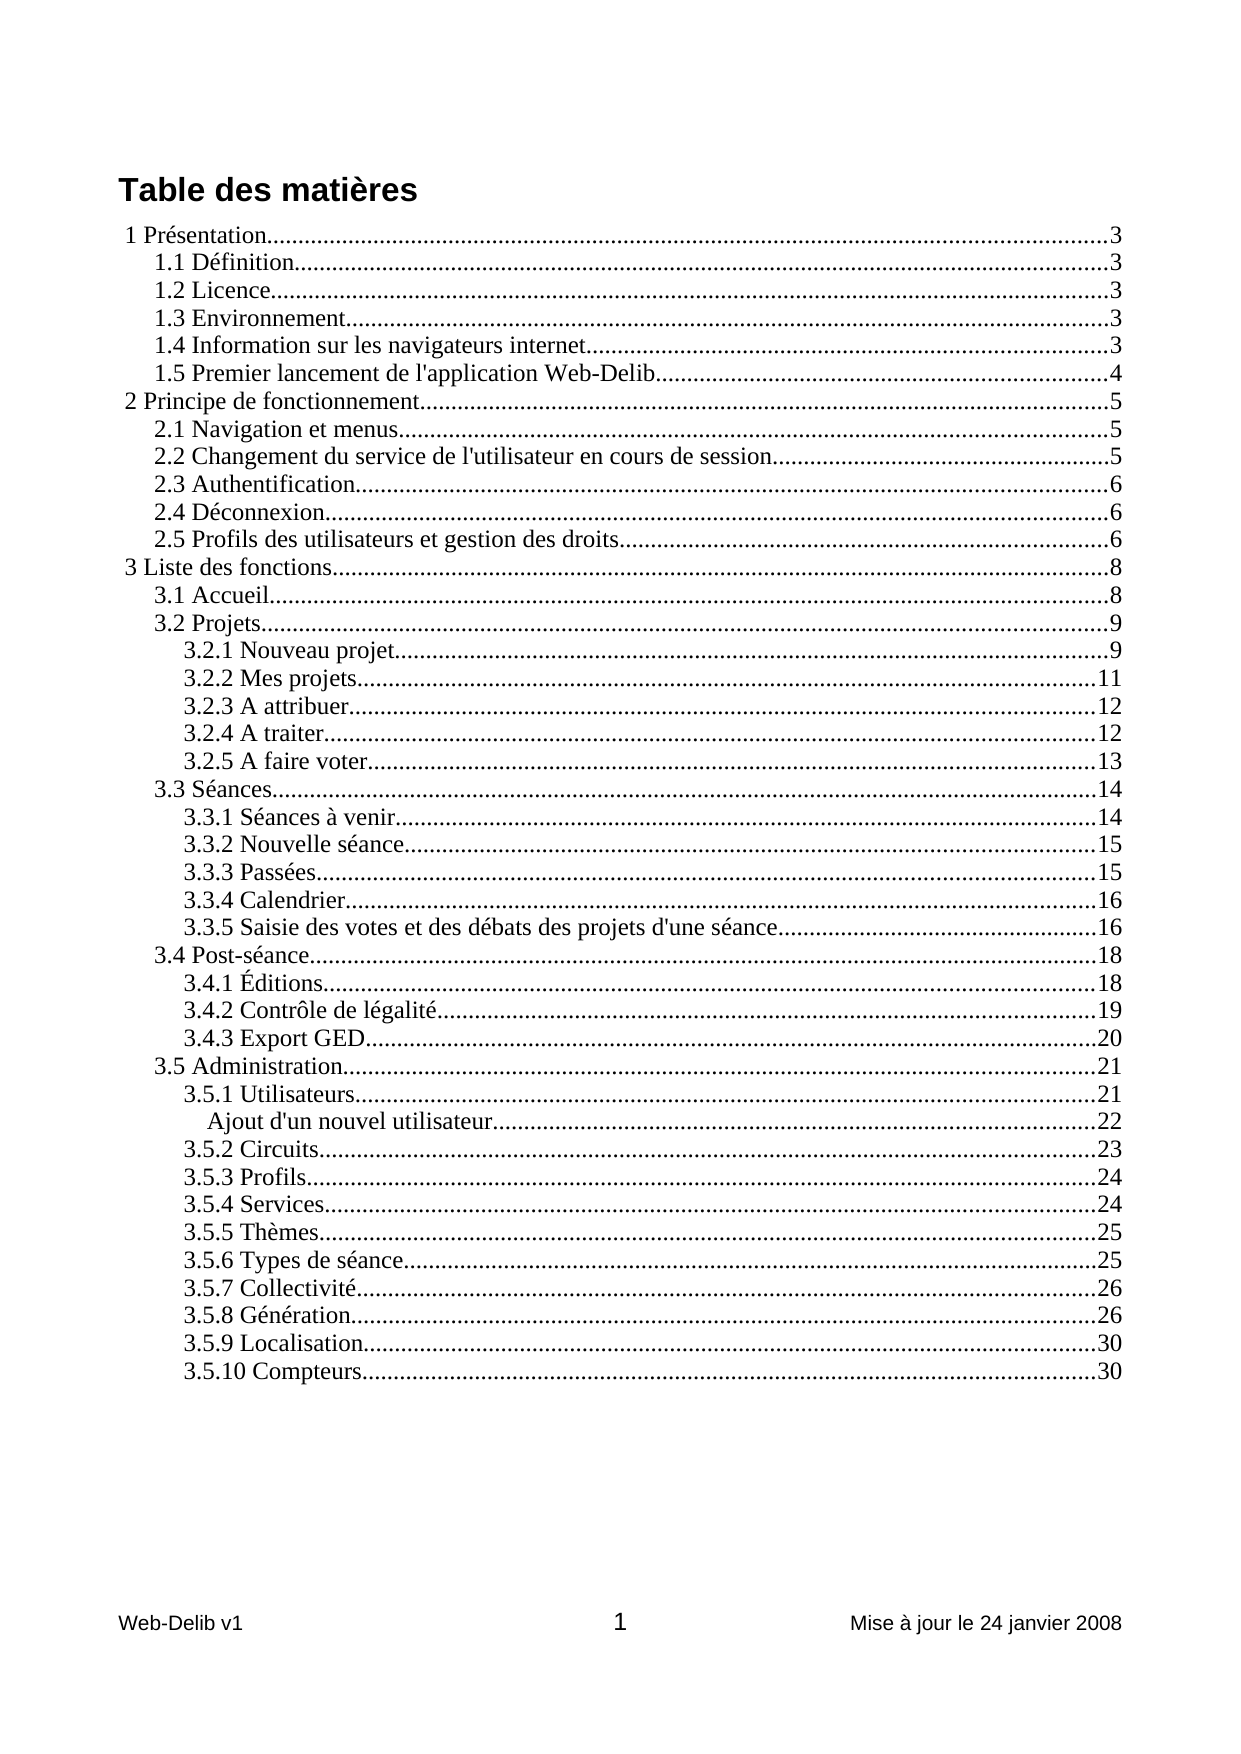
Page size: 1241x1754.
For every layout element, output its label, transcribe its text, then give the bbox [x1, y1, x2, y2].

text 3.5.2 Circuits 23 [177, 1135, 1122, 1163]
text 3.5.3 Profils 24 [177, 1163, 1122, 1191]
text 2.2 Changement du service de l'utilisateur en cours de session. 5 [148, 442, 1122, 470]
text 3.4.2 Contrôle de légalité 19 [177, 997, 1122, 1024]
subtitle Table des matières [118, 171, 1122, 208]
text 3.3.3 Passées 15 [177, 858, 1122, 886]
text 1.5 Premier lancement de l'application Web-Delib 4 [148, 359, 1122, 387]
text 3.3.2 Nouvelle séance 15 [177, 830, 1122, 858]
text 3.3.4 Calendrier 16 [177, 886, 1122, 913]
text 3.5.4 Services 24 [177, 1191, 1122, 1218]
text 3.2.4 A traiter 12 [177, 719, 1122, 747]
text 3.5.6 Types de séance 25 [177, 1246, 1122, 1274]
text 1.1 Définition 3 [148, 248, 1122, 276]
text 1 Présentation 3 [118, 221, 1122, 248]
text 2.3 Authentification 6 [148, 470, 1122, 498]
text 3.5.5 Thèmes 25 [177, 1218, 1122, 1246]
text 1.2 Licence 3 [148, 276, 1122, 304]
text 3.3 Séances 14 [148, 775, 1122, 803]
text 3.2 Projets 9 [148, 609, 1122, 636]
text 1.4 Information sur les navigateurs internet 3 [148, 332, 1122, 359]
text 3.5.8 Génération 26 [177, 1301, 1122, 1329]
text 3.1 Accueil 8 [148, 581, 1122, 609]
text 2.5 Profils des utilisateurs et gestion des droits 6 [148, 526, 1122, 553]
text 3.4 Post-séance 18 [148, 941, 1122, 969]
text 3.2.1 Nouveau projet 9 [177, 636, 1122, 664]
text 2.4 Déconnexion 6 [148, 498, 1122, 526]
text 2.1 Navigation et menus 5 [148, 415, 1122, 442]
text 3.4.3 Export GED 20 [177, 1024, 1122, 1052]
text 3.5.10 Compteurs 30 [177, 1357, 1122, 1384]
text 3 Liste des fonctions 8 [118, 553, 1122, 581]
text 3.5.9 Localisation 30 [177, 1329, 1122, 1357]
text 3.5.7 Collectivité 26 [177, 1274, 1122, 1301]
text Ajout d'un nouvel utilisateur 22 [207, 1107, 1122, 1135]
text 3.2.5 A faire voter 13 [177, 747, 1122, 775]
text 3.3.5 Saisie des votes et des débats des projets d'une séance 16 [177, 913, 1122, 941]
text 3.5 Administration 21 [148, 1052, 1122, 1080]
text 3.2.3 A attribuer 12 [177, 692, 1122, 719]
text 3.5.1 Utilisateurs 21 [177, 1080, 1122, 1107]
text 2 Principe de fonctionnement 5 [118, 387, 1122, 415]
text 3.3.1 Séances à venir 14 [177, 803, 1122, 830]
text 1.3 Environnement 3 [148, 304, 1122, 332]
text 3.2.2 Mes projets 11 [177, 664, 1122, 692]
text 3.4.1 Éditions 18 [177, 969, 1122, 997]
